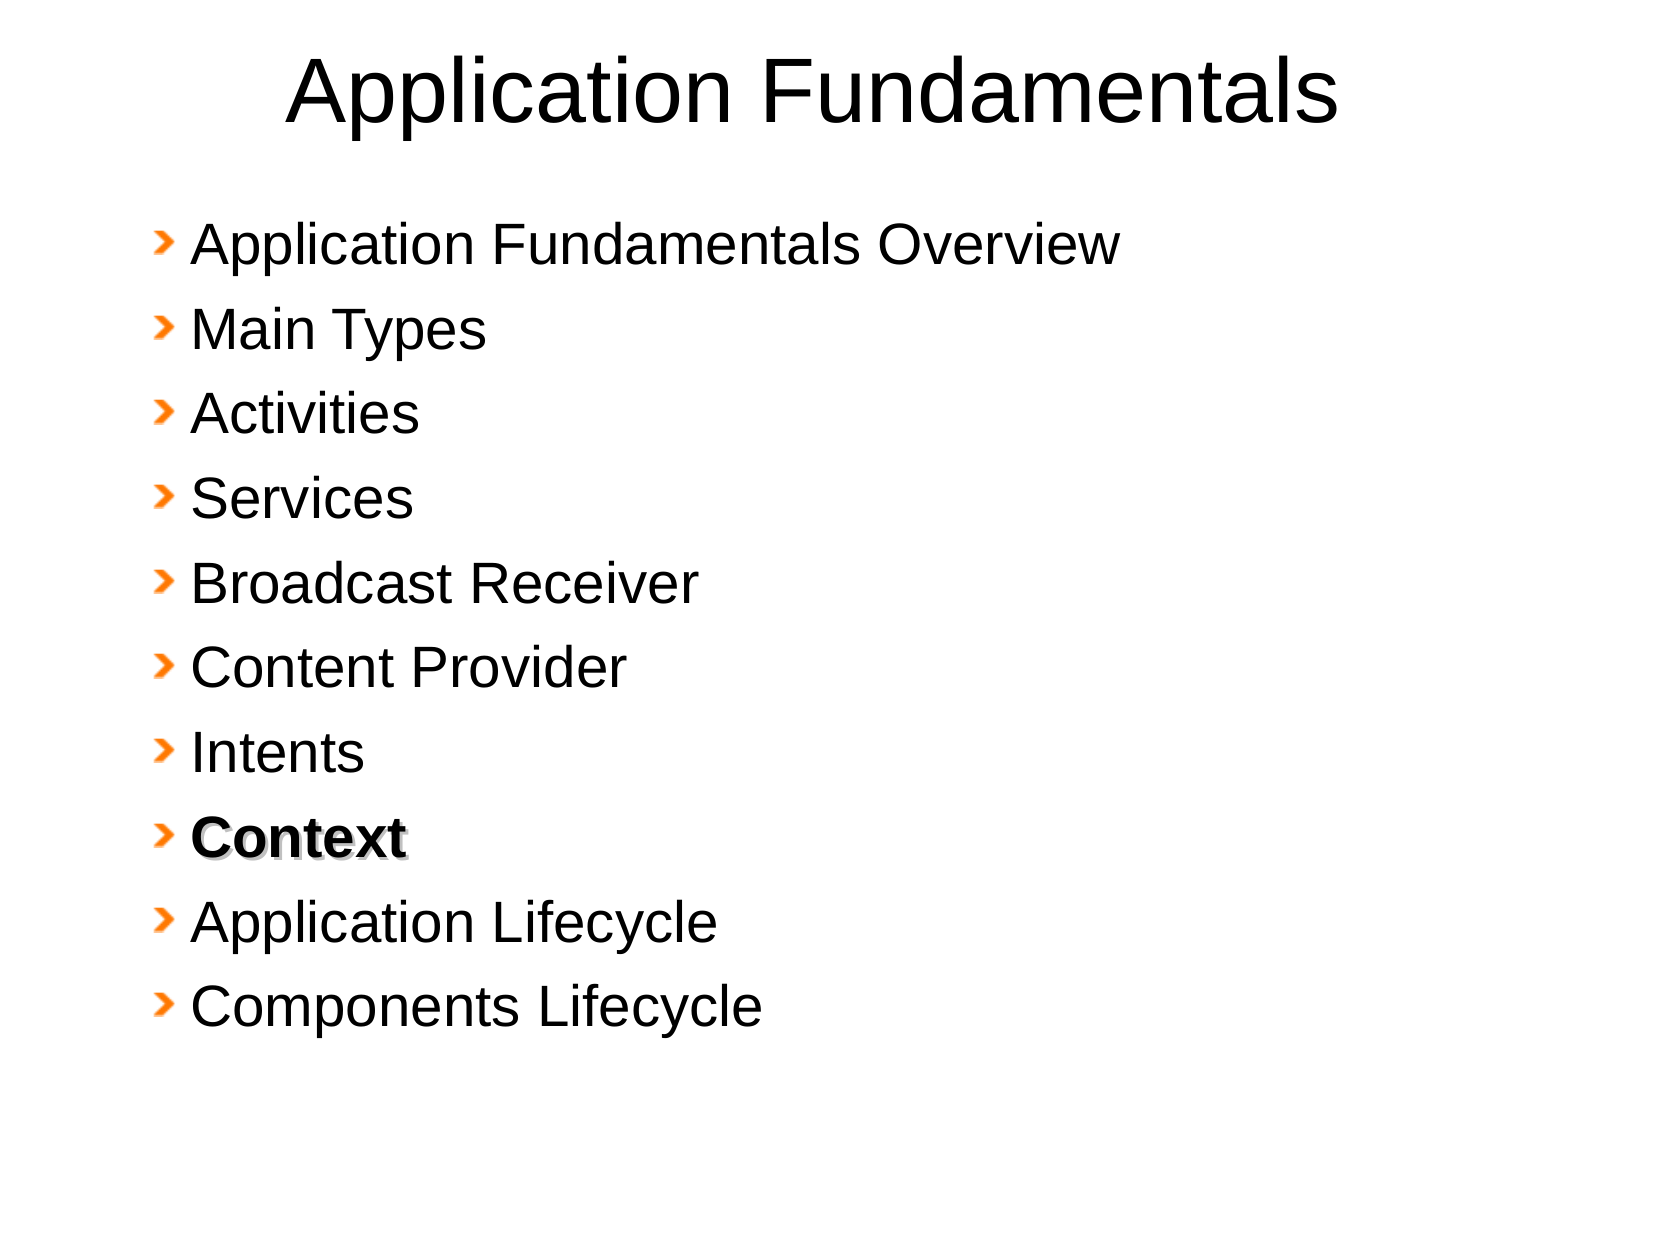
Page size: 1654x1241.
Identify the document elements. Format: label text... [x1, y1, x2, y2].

title Application Fundamentals [82, 16, 1571, 155]
list Application Fundamentals Overview Main Types Activities Services Broadcast Receiver Content Provider Intents Context Application Lifecycle Components Lifecycle [82, 206, 1571, 1144]
